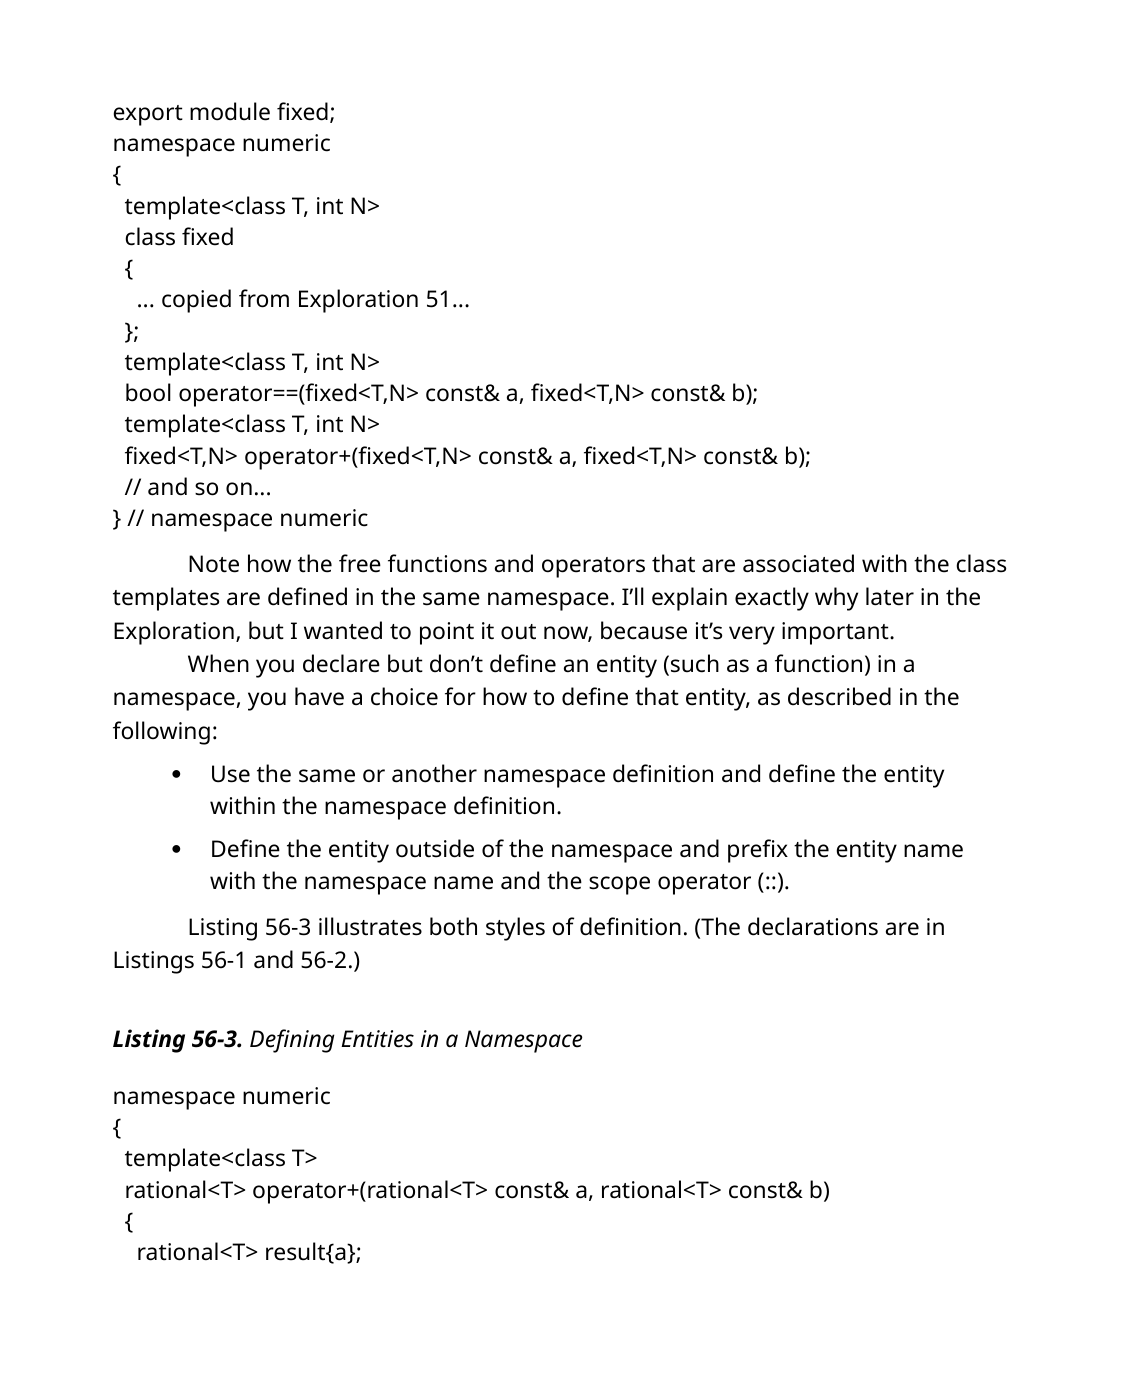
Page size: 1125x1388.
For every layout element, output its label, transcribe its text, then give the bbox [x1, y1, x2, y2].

text rational<T> operator+(rational<T> const& a, rational<T> const& b) [112, 1173, 1012, 1205]
text fixed<T,N> operator+(fixed<T,N> const& a, fixed<T,N> const& b); [112, 440, 1012, 471]
list Define the entity outside of the namespace and prefix the entity name with the namespace name and the scope operator (::). [172, 833, 1012, 896]
text // and so on... [112, 471, 1012, 502]
text template<class T> [112, 1142, 1012, 1173]
text template<class T, int N> [112, 346, 1012, 377]
text { [112, 252, 1012, 283]
text ... copied from Exploration 51... [112, 283, 1012, 315]
text Listing 56-3. Defining Entities in a Namespace [112, 1023, 1012, 1054]
text When you declare but don’t define an entity (such as a function) in a namespace, you have a choice for how to define that entity, as described in the following: [112, 646, 1012, 746]
text { [112, 158, 1012, 190]
text Listing 56-3 illustrates both styles of definition. (The declarations are in Listings 56-1 and 56-2.) [112, 908, 1012, 975]
text template<class T, int N> [112, 408, 1012, 440]
text namespace numeric [112, 1080, 1012, 1111]
text template<class T, int N> [112, 190, 1012, 221]
list Use the same or another namespace definition and define the entity within the namespace definition. [172, 758, 1012, 821]
text export module fixed; [112, 96, 1012, 127]
text namespace numeric [112, 127, 1012, 158]
text bool operator==(fixed<T,N> const& a, fixed<T,N> const& b); [112, 377, 1012, 408]
text class fixed [112, 221, 1012, 252]
text } // namespace numeric [112, 502, 1012, 533]
text Note how the free functions and operators that are associated with the class templates are defined in the same namespace. I’ll explain exactly why later in the Exploration, but I wanted to point it out now, because it’s very important. [112, 546, 1012, 646]
text }; [112, 315, 1012, 346]
text rational<T> result{a}; [112, 1236, 1012, 1267]
text { [112, 1111, 1012, 1142]
text { [112, 1205, 1012, 1236]
